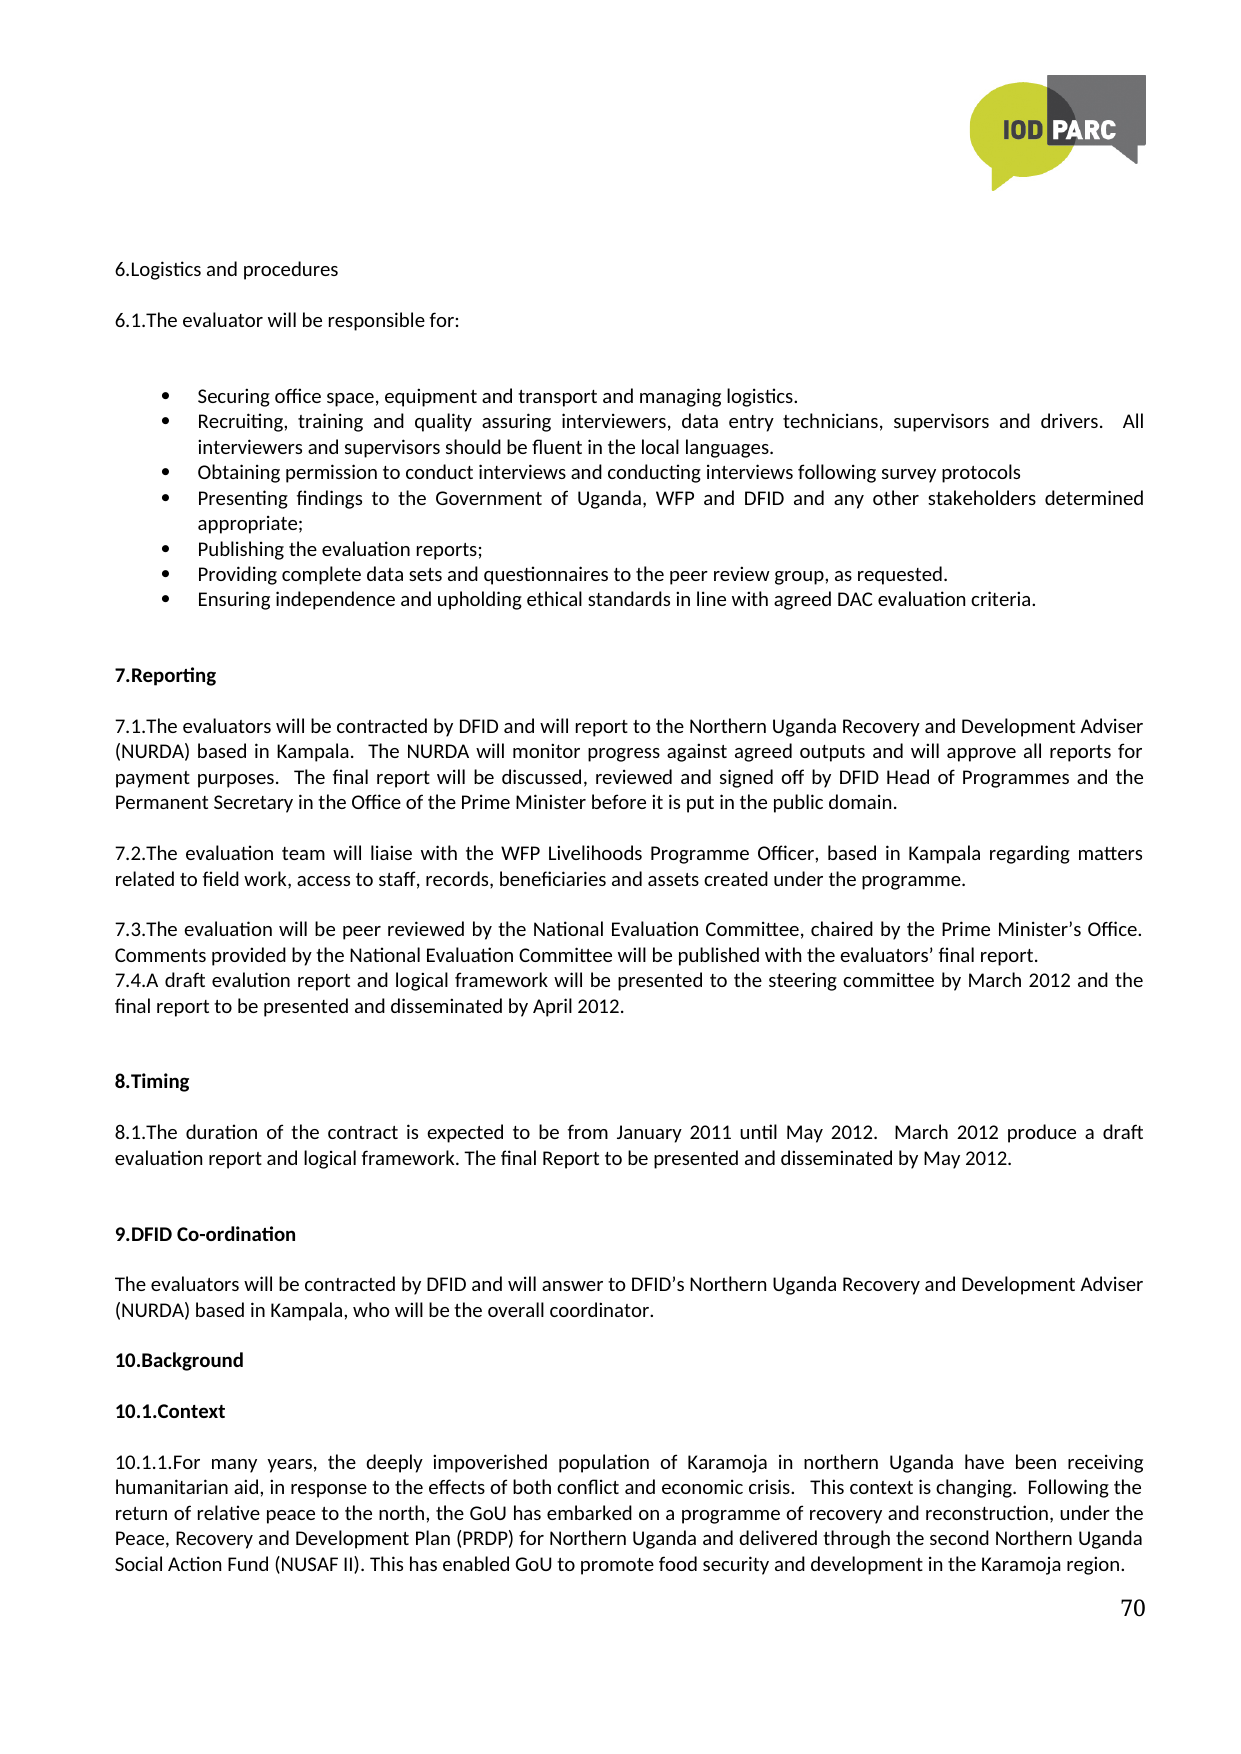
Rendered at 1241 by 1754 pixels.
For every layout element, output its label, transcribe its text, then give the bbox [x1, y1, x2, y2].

list A draft evalution report and logical framework will be presented to the steering committee by March 2012 and the final report to be presented and disseminated by April 2012. [114, 967, 1146, 1018]
list The evaluators will be contracted by DFID and will report to the Northern Uganda Recovery and Development Adviser (NURDA) based in Kampala. The NURDA will monitor progress against agreed outputs and will approve all reports for payment purposes. The final report will be discussed, reviewed and signed off by DFID Head of Programmes and the Permanent Secretary in the Office of the Prime Minister before it is put in the public domain. [114, 713, 1146, 815]
list The evaluator will be responsible for: [114, 307, 1146, 333]
list Ensuring independence and upholding ethical standards in line with agreed DAC evaluation criteria. [162, 587, 1146, 612]
list The evaluation will be peer reviewed by the National Evaluation Committee, chaired by the Prime Minister’s Office. Comments provided by the National Evaluation Committee will be published with the evaluators’ final report. [114, 917, 1146, 967]
text The evaluators will be contracted by DFID and will answer to DFID’s Northern Uganda Recovery and Development Adviser (NURDA) based in Kampala, who will be the overall coordinator. [114, 1272, 1146, 1322]
list Securing office space, equipment and transport and managing logistics. [162, 383, 1146, 409]
list The evaluation team will liaise with the WFP Livelihoods Programme Officer, based in Kampala regarding matters related to field work, access to staff, records, beneficiaries and assets created under the programme. [114, 840, 1146, 891]
list Logistics and procedures [114, 257, 1146, 282]
list The duration of the contract is expected to be from January 2011 until May 2012. March 2012 produce a draft evaluation report and logical framework. The final Report to be presented and disseminated by May 2012. [114, 1119, 1146, 1170]
list DFID Co-ordination [114, 1221, 1146, 1246]
list Presenting findings to the Government of Uganda, WFP and DFID and any other stakeholders determined appropriate; [162, 485, 1146, 536]
list Providing complete data sets and questionnaires to the peer review group, as requested. [162, 561, 1146, 587]
list Reporting [114, 662, 1146, 688]
list Recruiting, training and quality assuring interviewers, data entry technicians, supervisors and drivers. All interviewers and supervisors should be fluent in the local languages. [162, 409, 1146, 459]
list Context [114, 1398, 1146, 1424]
list Obtaining permission to conduct interviews and conducting interviews following survey protocols [162, 459, 1146, 485]
list Publishing the evaluation reports; [162, 536, 1146, 561]
list For many years, the deeply impoverished population of Karamoja in northern Uganda have been receiving humanitarian aid, in response to the effects of both conflict and economic crisis. This context is changing. Following the return of relative peace to the north, the GoU has embarked on a programme of recovery and reconstruction, under the Peace, Recovery and Development Plan (PRDP) for Northern Uganda and delivered through the second Northern Uganda Social Action Fund (NUSAF II). This has enabled GoU to promote food security and development in the Karamoja region. [114, 1449, 1146, 1576]
list Timing [114, 1069, 1146, 1094]
list Background [114, 1347, 1146, 1373]
